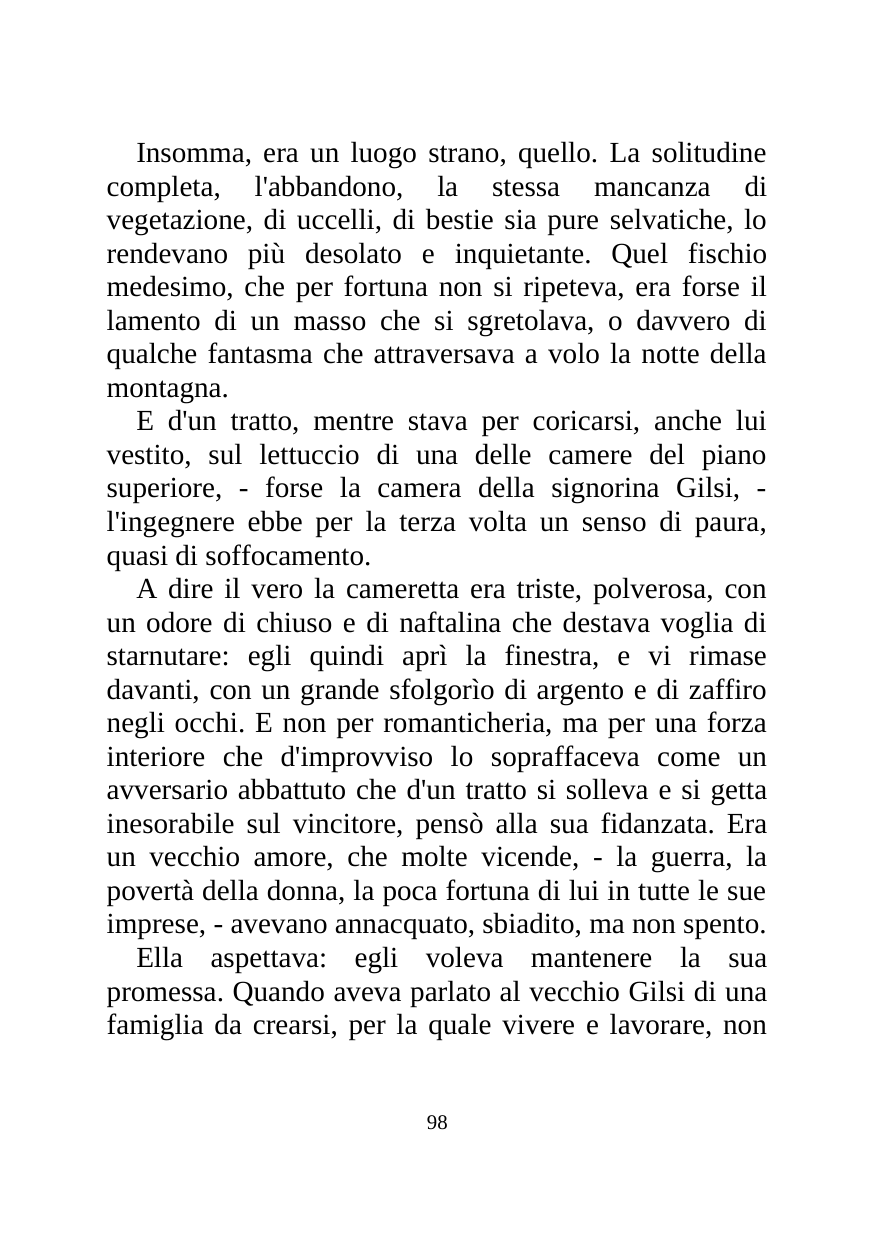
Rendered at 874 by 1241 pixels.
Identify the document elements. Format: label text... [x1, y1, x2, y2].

text Ella aspettava: egli voleva mantenere la sua promessa. Quando aveva parlato al vecchio Gilsi di una famiglia da crearsi, per la quale vivere e lavorare, non [106, 940, 768, 1041]
text Insomma, era un luogo strano, quello. La solitudine completa, l'abbandono, la stessa mancanza di vegetazione, di uccelli, di bestie sia pure selvatiche, lo rendevano più desolato e inquietante. Quel fischio medesimo, che per fortuna non si ripeteva, era forse il lamento di un masso che si sgretolava, o davvero di qualche fantasma che attraversava a volo la notte della montagna. [106, 135, 768, 403]
text A dire il vero la cameretta era triste, polverosa, con un odore di chiuso e di naftalina che destava voglia di starnutare: egli quindi aprì la finestra, e vi rimase davanti, con un grande sfolgorìo di argento e di zaffiro negli occhi. E non per romanticheria, ma per una forza interiore che d'improvviso lo sopraffaceva come un avversario abbattuto che d'un tratto si solleva e si getta inesorabile sul vincitore, pensò alla sua fidanzata. Era un vecchio amore, che molte vicende, - la guerra, la povertà della donna, la poca fortuna di lui in tutte le sue imprese, - avevano annacquato, sbiadito, ma non spento. [106, 571, 768, 940]
text E d'un tratto, mentre stava per coricarsi, anche lui vestito, sul lettuccio di una delle camere del piano superiore, - forse la camera della signorina Gilsi, - l'ingegnere ebbe per la terza volta un senso di paura, quasi di soffocamento. [106, 403, 768, 571]
